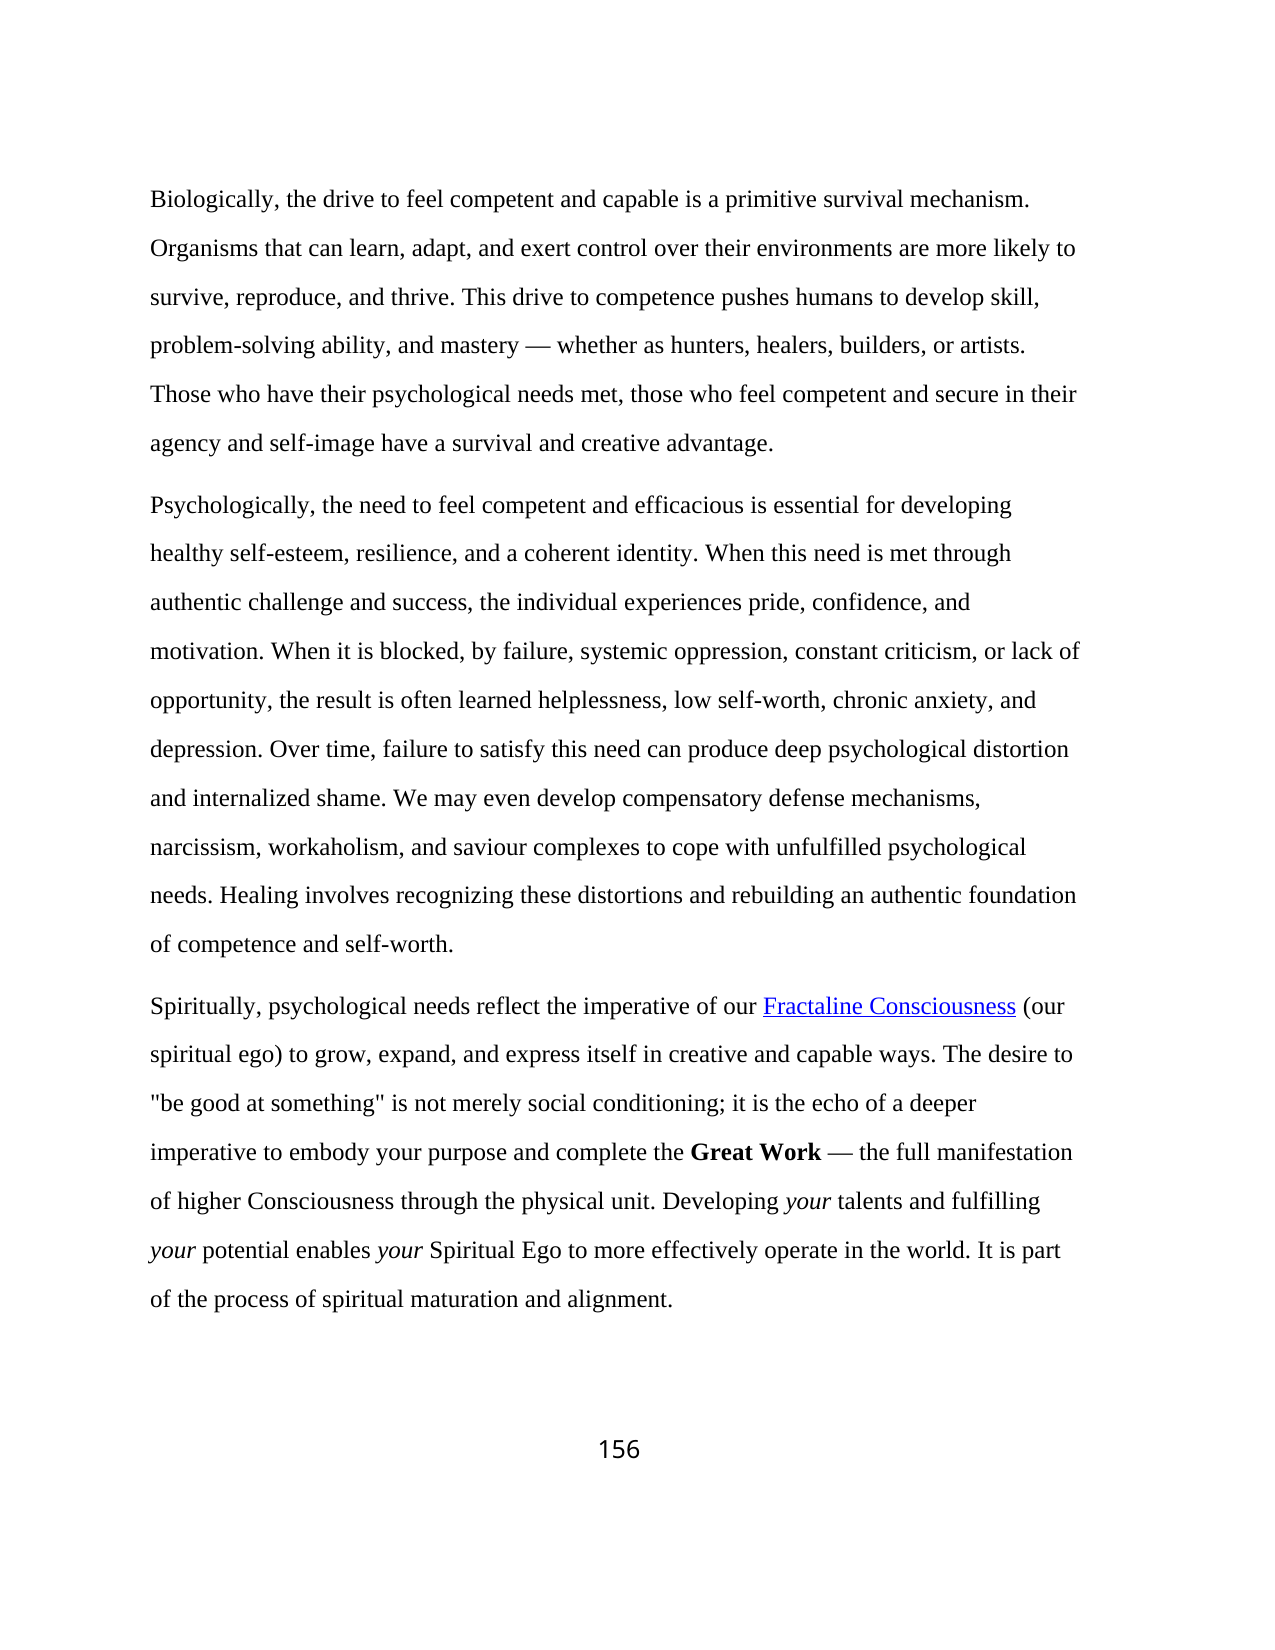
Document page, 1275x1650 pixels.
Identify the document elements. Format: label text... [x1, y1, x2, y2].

text Biologically, the drive to feel competent and capable is a primitive survival mechanism. Organisms that can learn, adapt, and exert control over their environments are more likely to survive, reproduce, and thrive. This drive to competence pushes humans to develop skill, problem-solving ability, and mastery — whether as hunters, healers, builders, or artists. Those who have their psychological needs met, those who feel competent and secure in their agency and self-image have a survival and creative advantage. [150, 184, 1087, 457]
text Spiritually, psychological needs reflect the imperative of our Fractaline Consciousness (our spiritual ego) to grow, expand, and express itself in creative and capable ways. The desire to "be good at something" is not merely social conditioning; it is the echo of a deeper imperative to embody your purpose and complete the Great Work — the full manifestation of higher Consciousness through the physical unit. Developing your talents and fulfilling your potential enables your Spiritual Ego to more effectively operate in the world. It is part of the process of spiritual maturation and alignment. [150, 991, 1087, 1313]
text Psychologically, the need to feel competent and efficacious is essential for developing healthy self-esteem, resilience, and a coherent identity. When this need is met through authentic challenge and success, the individual experiences pride, confidence, and motivation. When it is blocked, by failure, systemic oppression, constant criticism, or lack of opportunity, the result is often learned helplessness, low self-worth, chronic anxiety, and depression. Over time, failure to satisfy this need can produce deep psychological distortion and internalized shame. We may even develop compensatory defense mechanisms, narcissism, workaholism, and saviour complexes to cope with unfulfilled psychological needs. Healing involves recognizing these distortions and rebuilding an authentic foundation of competence and self-worth. [150, 490, 1087, 958]
